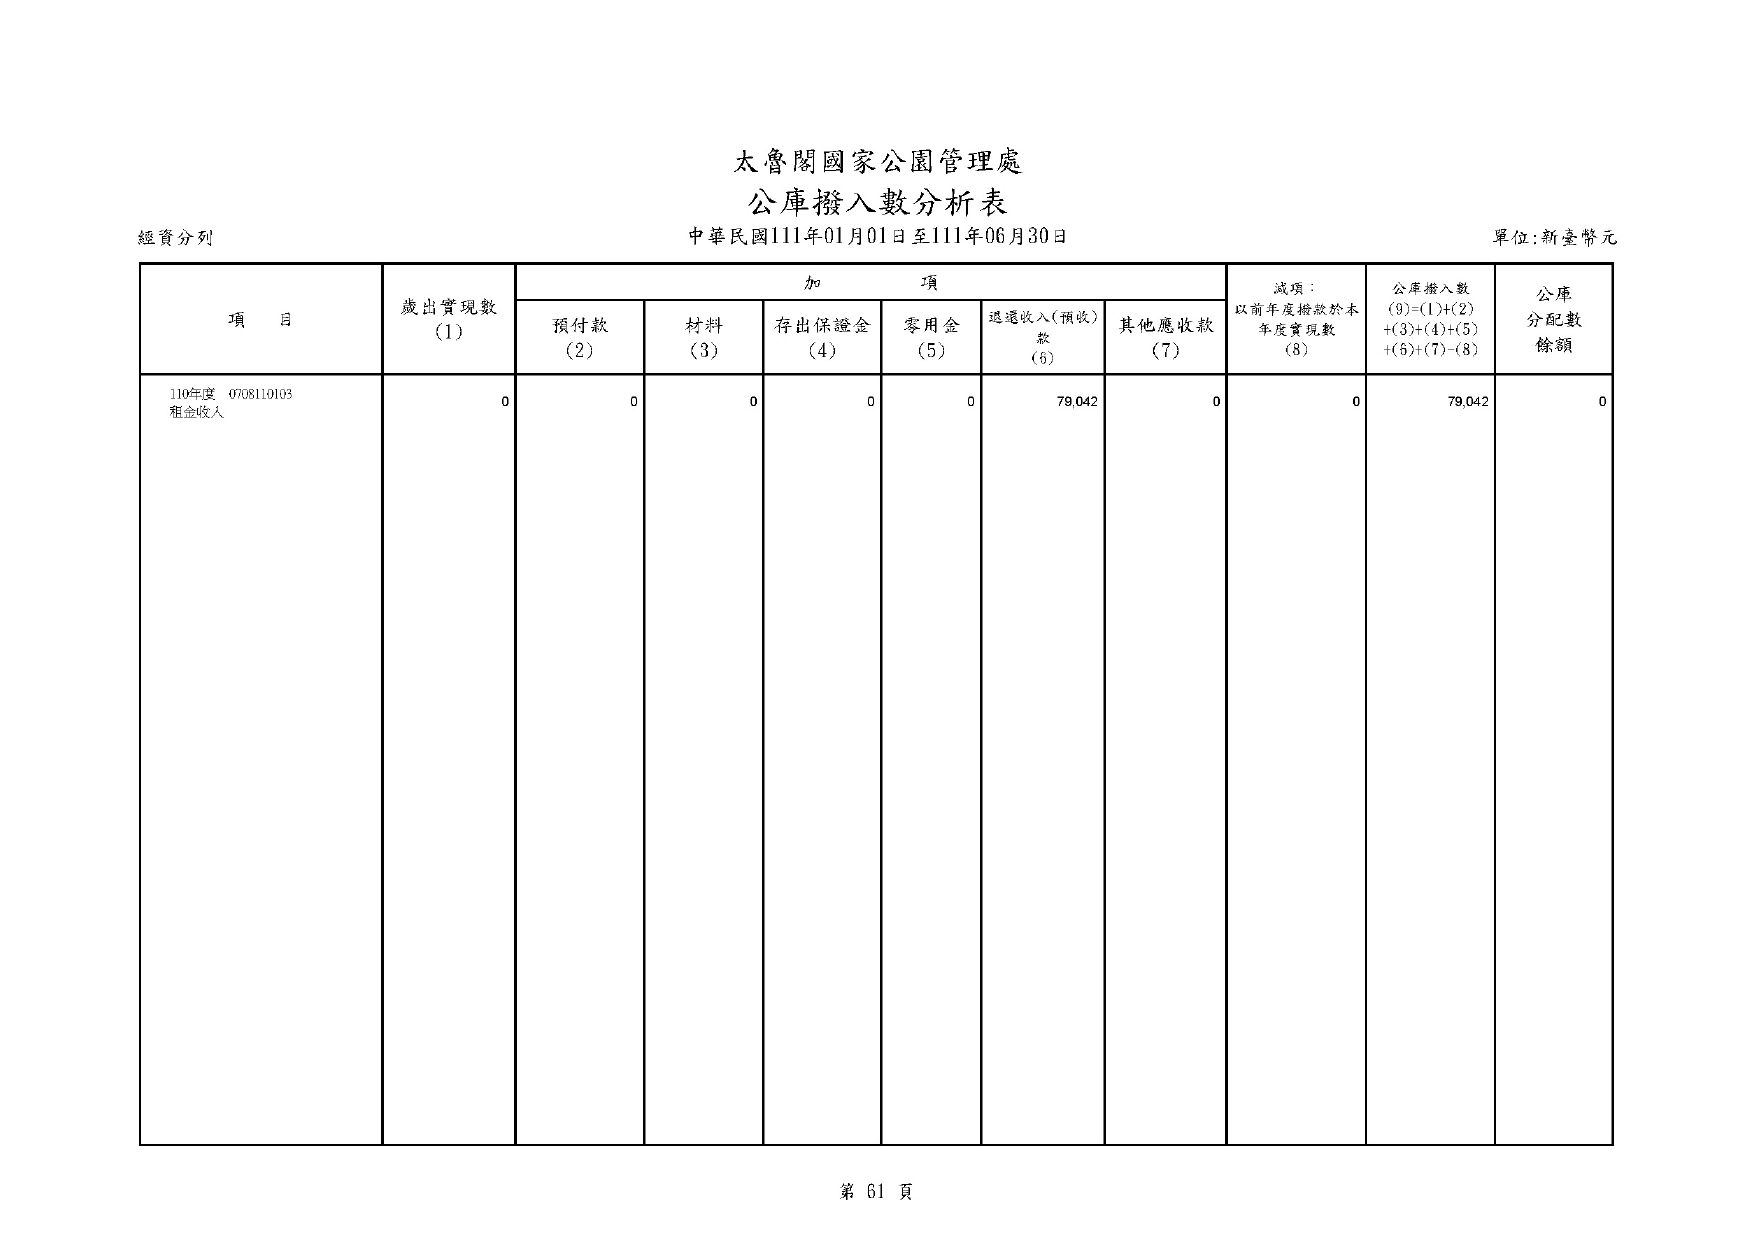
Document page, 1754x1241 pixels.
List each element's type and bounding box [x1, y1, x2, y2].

picture [59, 59, 1695, 1216]
